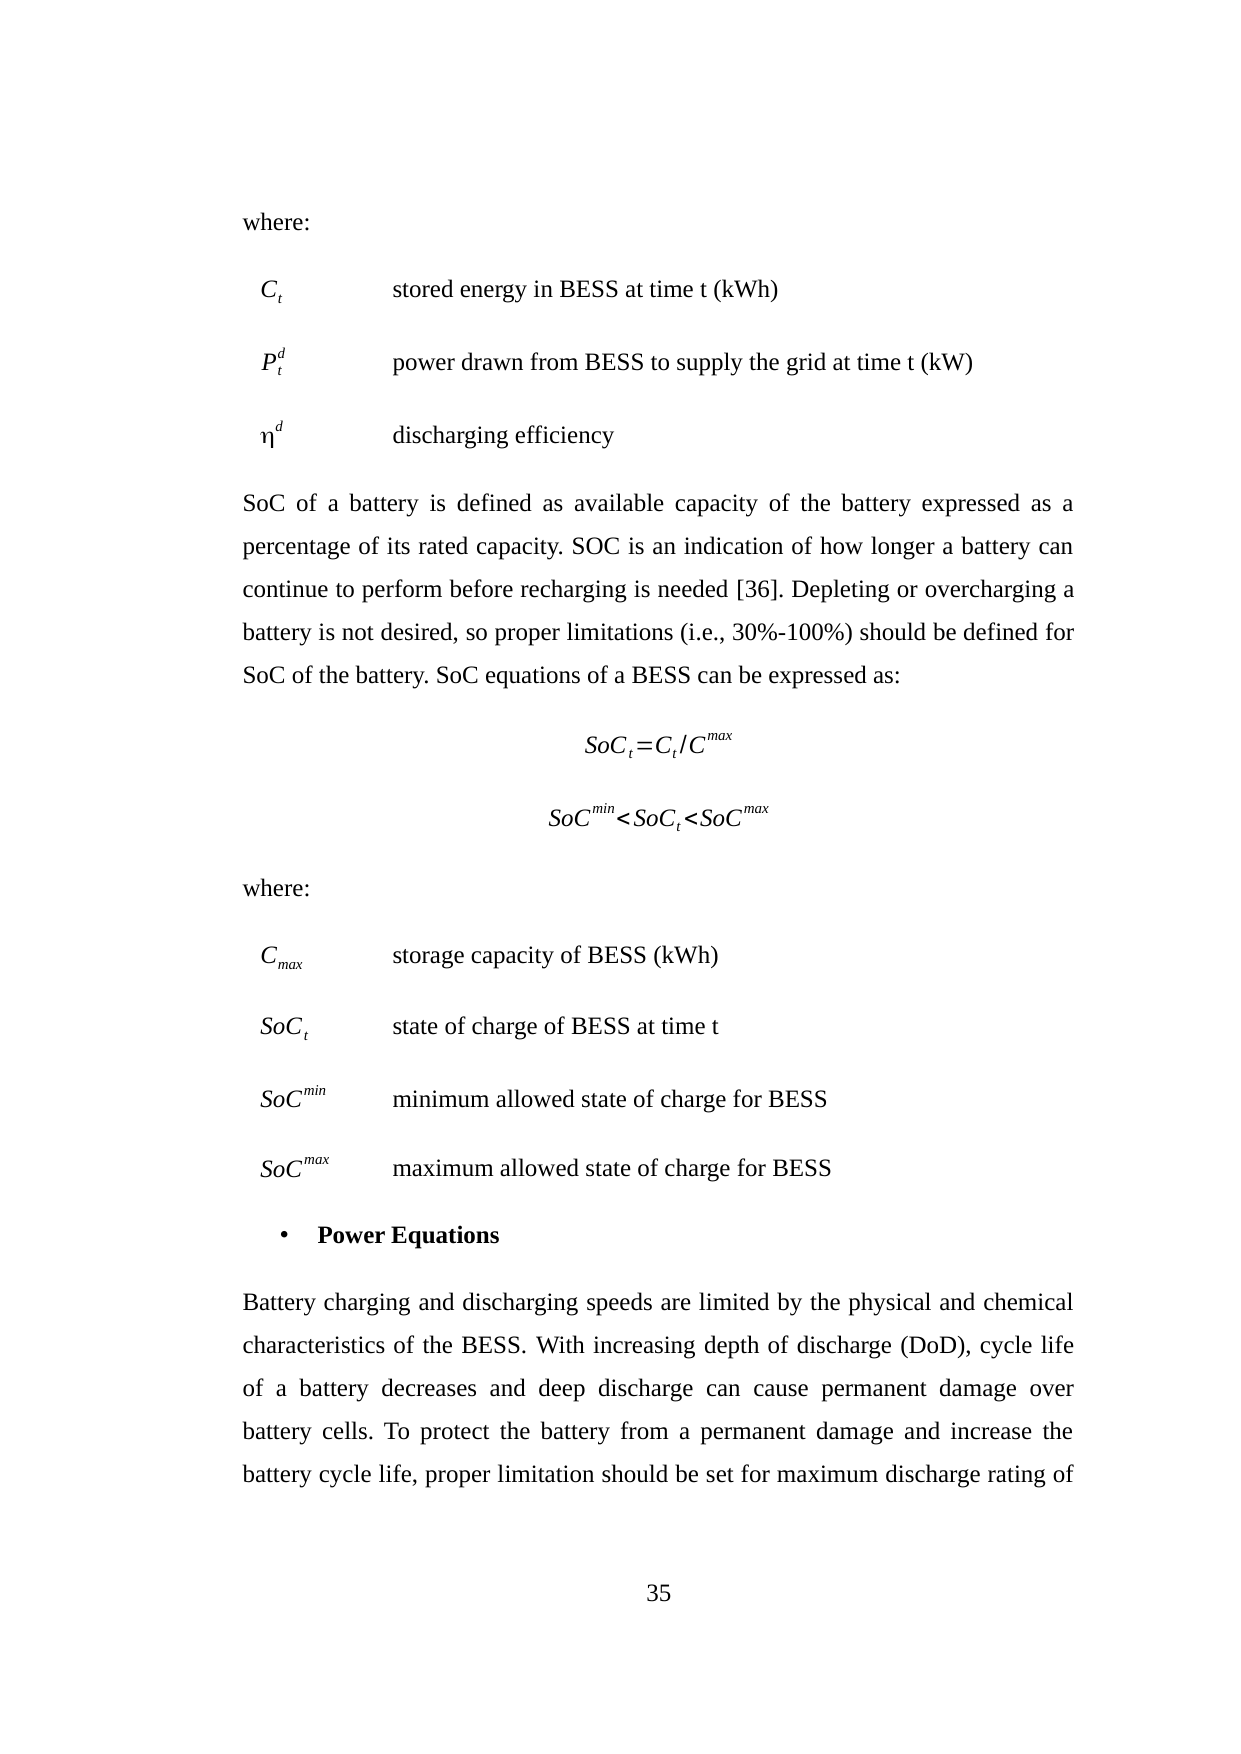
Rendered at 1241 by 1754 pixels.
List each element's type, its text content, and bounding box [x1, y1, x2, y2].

text minimum allowed state of charge for BESS [242, 1081, 1075, 1113]
text SoC of a battery is defined as available capacity of the battery expressed as a percentage of its rated capacity. SOC is an indication of how longer a battery can continue to perform before recharging is needed [36]. Depleting or overcharging a battery is not desired, so proper limitations (i.e., 30%-100%) should be defined for SoC of the battery. SoC equations of a BESS can be expressed as: [242, 488, 1075, 689]
text state of charge of BESS at time t [242, 1011, 1075, 1043]
list Power Equations [280, 1220, 1075, 1249]
text stored energy in BESS at time t (kWh) [242, 274, 1075, 306]
text where: [242, 873, 1075, 902]
text Battery charging and discharging speeds are limited by the physical and chemical characteristics of the BESS. With increasing depth of discharge (DoD), cycle life of a battery decreases and deep discharge can cause permanent damage over battery cells. To protect the battery from a permanent damage and increase the battery cycle life, proper limitation should be set for maximum discharge rating of [242, 1287, 1075, 1488]
text where: [242, 207, 1075, 236]
text discharging efficiency [242, 417, 1075, 449]
text maximum allowed state of charge for BESS [242, 1151, 1075, 1182]
text power drawn from BESS to supply the grid at time t (kW) [242, 344, 1075, 379]
text storage capacity of BESS (kWh) [242, 940, 1075, 973]
